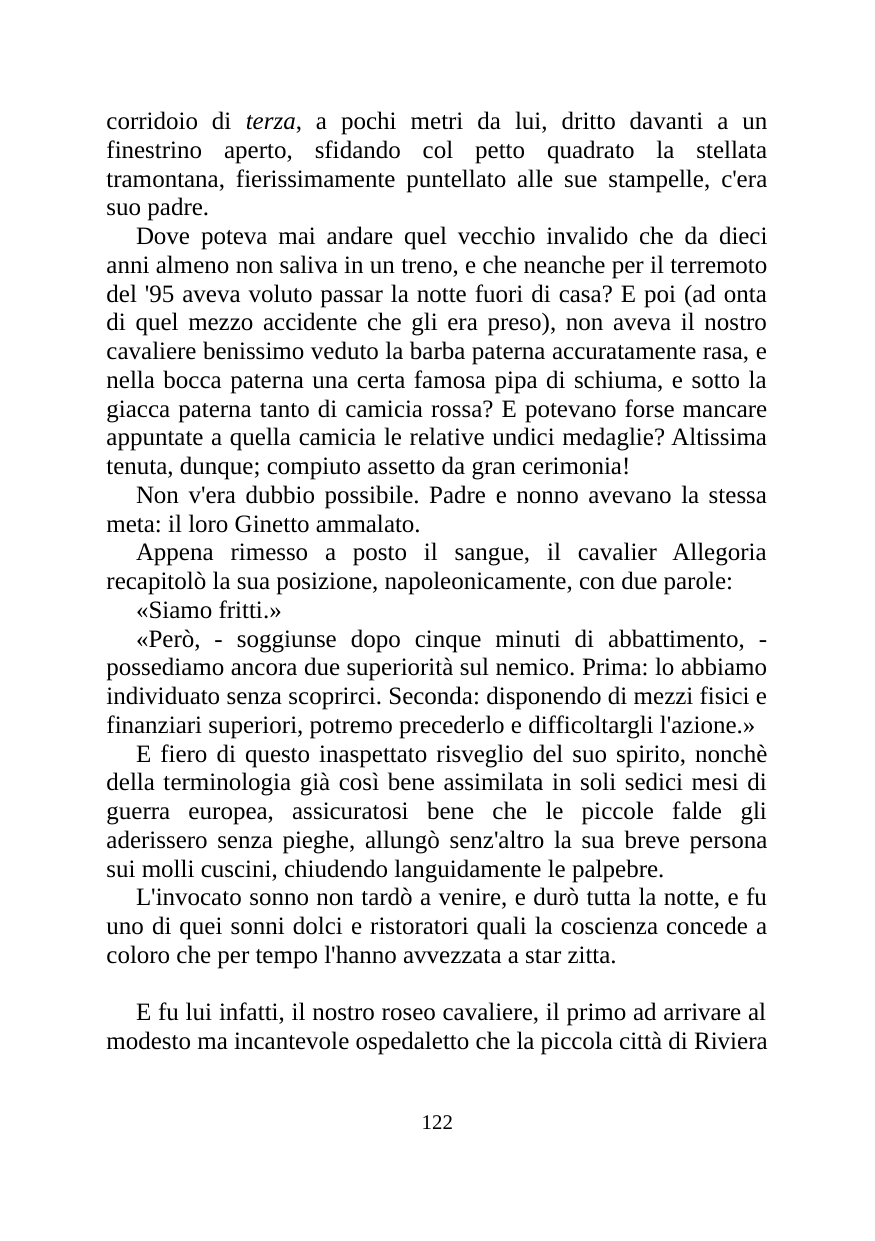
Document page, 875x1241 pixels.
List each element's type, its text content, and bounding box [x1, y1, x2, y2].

text L'invocato sonno non tardò a venire, e durò tutta la notte, e fu uno di quei sonni dolci e ristoratori quali la coscienza concede a coloro che per tempo l'hanno avvezzata a star zitta. [106, 882, 768, 969]
text «Siamo fritti.» [106, 595, 768, 624]
text Appena rimesso a posto il sangue, il cavalier Allegoria recapitolò la sua posizione, napoleonicamente, con due parole: [106, 537, 768, 595]
text «Però, - soggiunse dopo cinque minuti di abbattimento, - possediamo ancora due superiorità sul nemico. Prima: lo abbiamo individuato senza scoprirci. Seconda: disponendo di mezzi fisici e finanziari superiori, potremo precederlo e difficoltargli l'azione.» [106, 624, 768, 739]
text Non v'era dubbio possibile. Padre e nonno avevano la stessa meta: il loro Ginetto ammalato. [106, 480, 768, 537]
text E fu lui infatti, il nostro roseo cavaliere, il primo ad arrivare al modesto ma incantevole ospedaletto che la piccola città di Riviera [106, 997, 768, 1055]
text Dove poteva mai andare quel vecchio invalido che da dieci anni almeno non saliva in un treno, e che neanche per il terremoto del '95 aveva voluto passar la notte fuori di casa? E poi (ad onta di quel mezzo accidente che gli era preso), non aveva il nostro cavaliere benissimo veduto la barba paterna accuratamente rasa, e nella bocca paterna una certa famosa pipa di schiuma, e sotto la giacca paterna tanto di camicia rossa? E potevano forse mancare appuntate a quella camicia le relative undici medaglie? Altissima tenuta, dunque; compiuto assetto da gran cerimonia! [106, 221, 768, 480]
text corridoio di terza, a pochi metri da lui, dritto davanti a un finestrino aperto, sfidando col petto quadrato la stellata tramontana, fierissimamente puntellato alle sue stampelle, c'era suo padre. [106, 106, 768, 221]
text E fiero di questo inaspettato risveglio del suo spirito, nonchè della terminologia già così bene assimilata in soli sedici mesi di guerra europea, assicuratosi bene che le piccole falde gli aderissero senza pieghe, allungò senz'altro la sua breve persona sui molli cuscini, chiudendo languidamente le palpebre. [106, 739, 768, 882]
